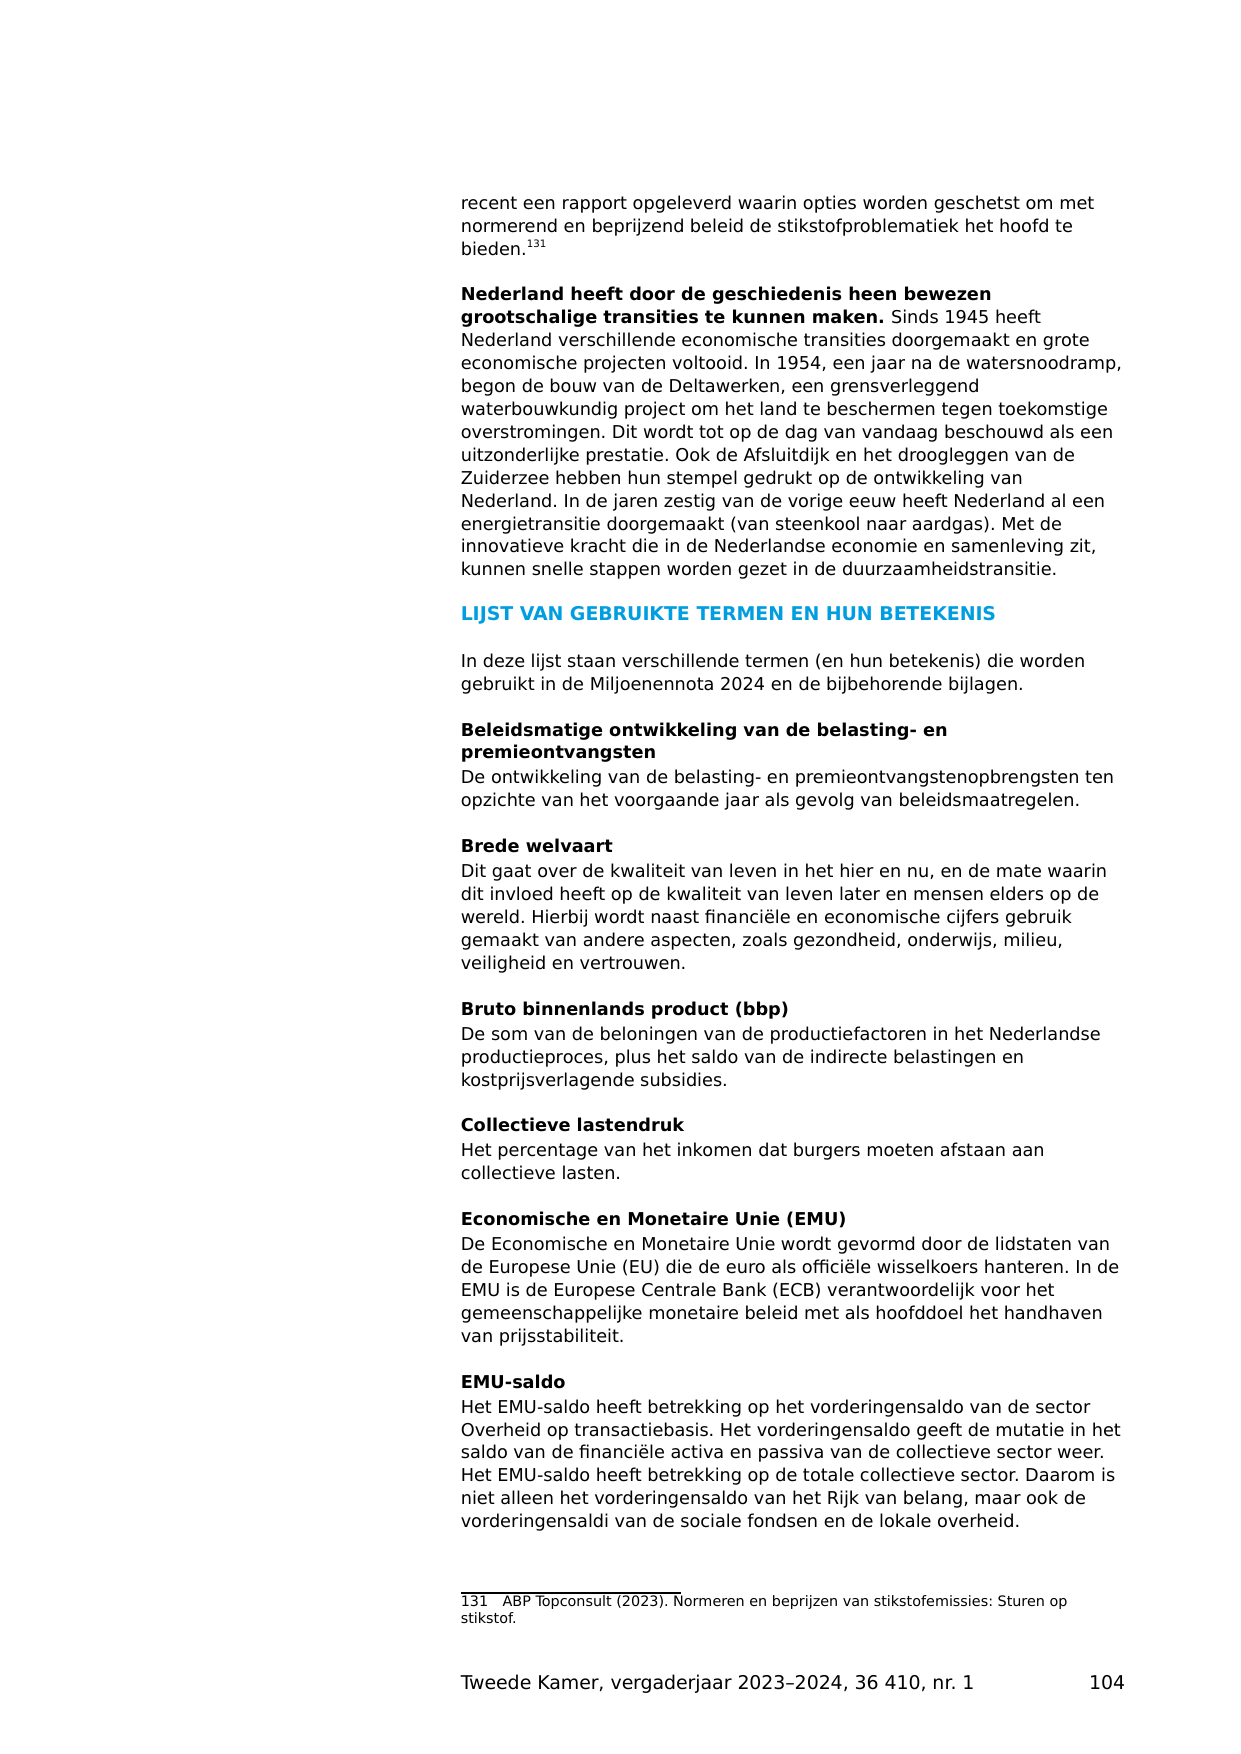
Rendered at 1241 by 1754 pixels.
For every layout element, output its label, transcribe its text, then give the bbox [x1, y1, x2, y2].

text In deze lijst staan verschillende termen (en hun betekenis) die worden gebruikt in de Miljoenennota 2024 en de bijbehorende bijlagen. [461, 649, 1125, 695]
text Dit gaat over de kwaliteit van leven in het hier en nu, en de mate waarin dit invloed heeft op de kwaliteit van leven later en mensen elders op de wereld. Hierbij wordt naast financiële en economische cijfers gebruik gemaakt van andere aspecten, zoals gezondheid, onderwijs, milieu, veiligheid en vertrouwen. [461, 859, 1125, 974]
text __ABP Topconsult (2023). Normeren en beprijzen van stikstofemissies: Sturen op stikstof. [461, 1593, 1125, 1627]
text Nederland heeft door de geschiedenis heen bewezen grootschalige transities te kunnen maken. Sinds 1945 heeft Nederland verschillende economische transities doorgemaakt en grote economische projecten voltooid. In 1954, een jaar na de watersnoodramp, begon de bouw van de Deltawerken, een grensverleggend waterbouwkundig project om het land te beschermen tegen toekomstige overstromingen. Dit wordt tot op de dag van vandaag beschouwd als een uitzonderlijke prestatie. Ook de Afsluitdijk en het droogleggen van de Zuiderzee hebben hun stempel gedrukt op de ontwikkeling van Nederland. In de jaren zestig van de vorige eeuw heeft Nederland al een energietransitie doorgemaakt (van steenkool naar aardgas). Met de innovatieve kracht die in de Nederlandse economie en samenleving zit, kunnen snelle stappen worden gezet in de duurzaamheidstransitie. [461, 282, 1125, 580]
text Bruto binnenlands product (bbp) [461, 997, 1125, 1020]
text EMU-saldo [461, 1370, 1125, 1393]
text De ontwikkeling van de belasting- en premieontvangstenopbrengsten ten opzichte van het voorgaande jaar als gevolg van beleidsmaatregelen. [461, 766, 1125, 811]
text Brede welvaart [461, 834, 1125, 857]
text Beleidsmatige ontwikkeling van de belasting- en premieontvangsten [461, 718, 1125, 763]
text De Economische en Monetaire Unie wordt gevormd door de lidstaten van de Europese Unie (EU) die de euro als officiële wisselkoers hanteren. In de EMU is de Europese Centrale Bank (ECB) verantwoordelijk voor het gemeenschappelijke monetaire beleid met als hoofddoel het handhaven van prijsstabiliteit. [461, 1232, 1125, 1347]
title Lijst van gebruikte termen en hun betekenis [461, 603, 1125, 625]
text Het EMU-saldo heeft betrekking op het vorderingensaldo van de sector Overheid op transactiebasis. Het vorderingensaldo geeft de mutatie in het saldo van de financiële activa en passiva van de collectieve sector weer. Het EMU-saldo heeft betrekking op de totale collectieve sector. Daarom is niet alleen het vorderingensaldo van het Rijk van belang, maar ook de vorderingensaldi van de sociale fondsen en de lokale overheid. [461, 1395, 1125, 1532]
text Het percentage van het inkomen dat burgers moeten afstaan aan collectieve lasten. [461, 1138, 1125, 1184]
text Collectieve lastendruk [461, 1113, 1125, 1136]
text recent een rapport opgeleverd waarin opties worden geschetst om met normerend en beprijzend beleid de stikstofproblematiek het hoofd te bieden. [461, 191, 1125, 259]
text Economische en Monetaire Unie (EMU) [461, 1207, 1125, 1230]
text De som van de beloningen van de productiefactoren in het Nederlandse productieproces, plus het saldo van de indirecte belastingen en kostprijsverlagende subsidies. [461, 1022, 1125, 1091]
